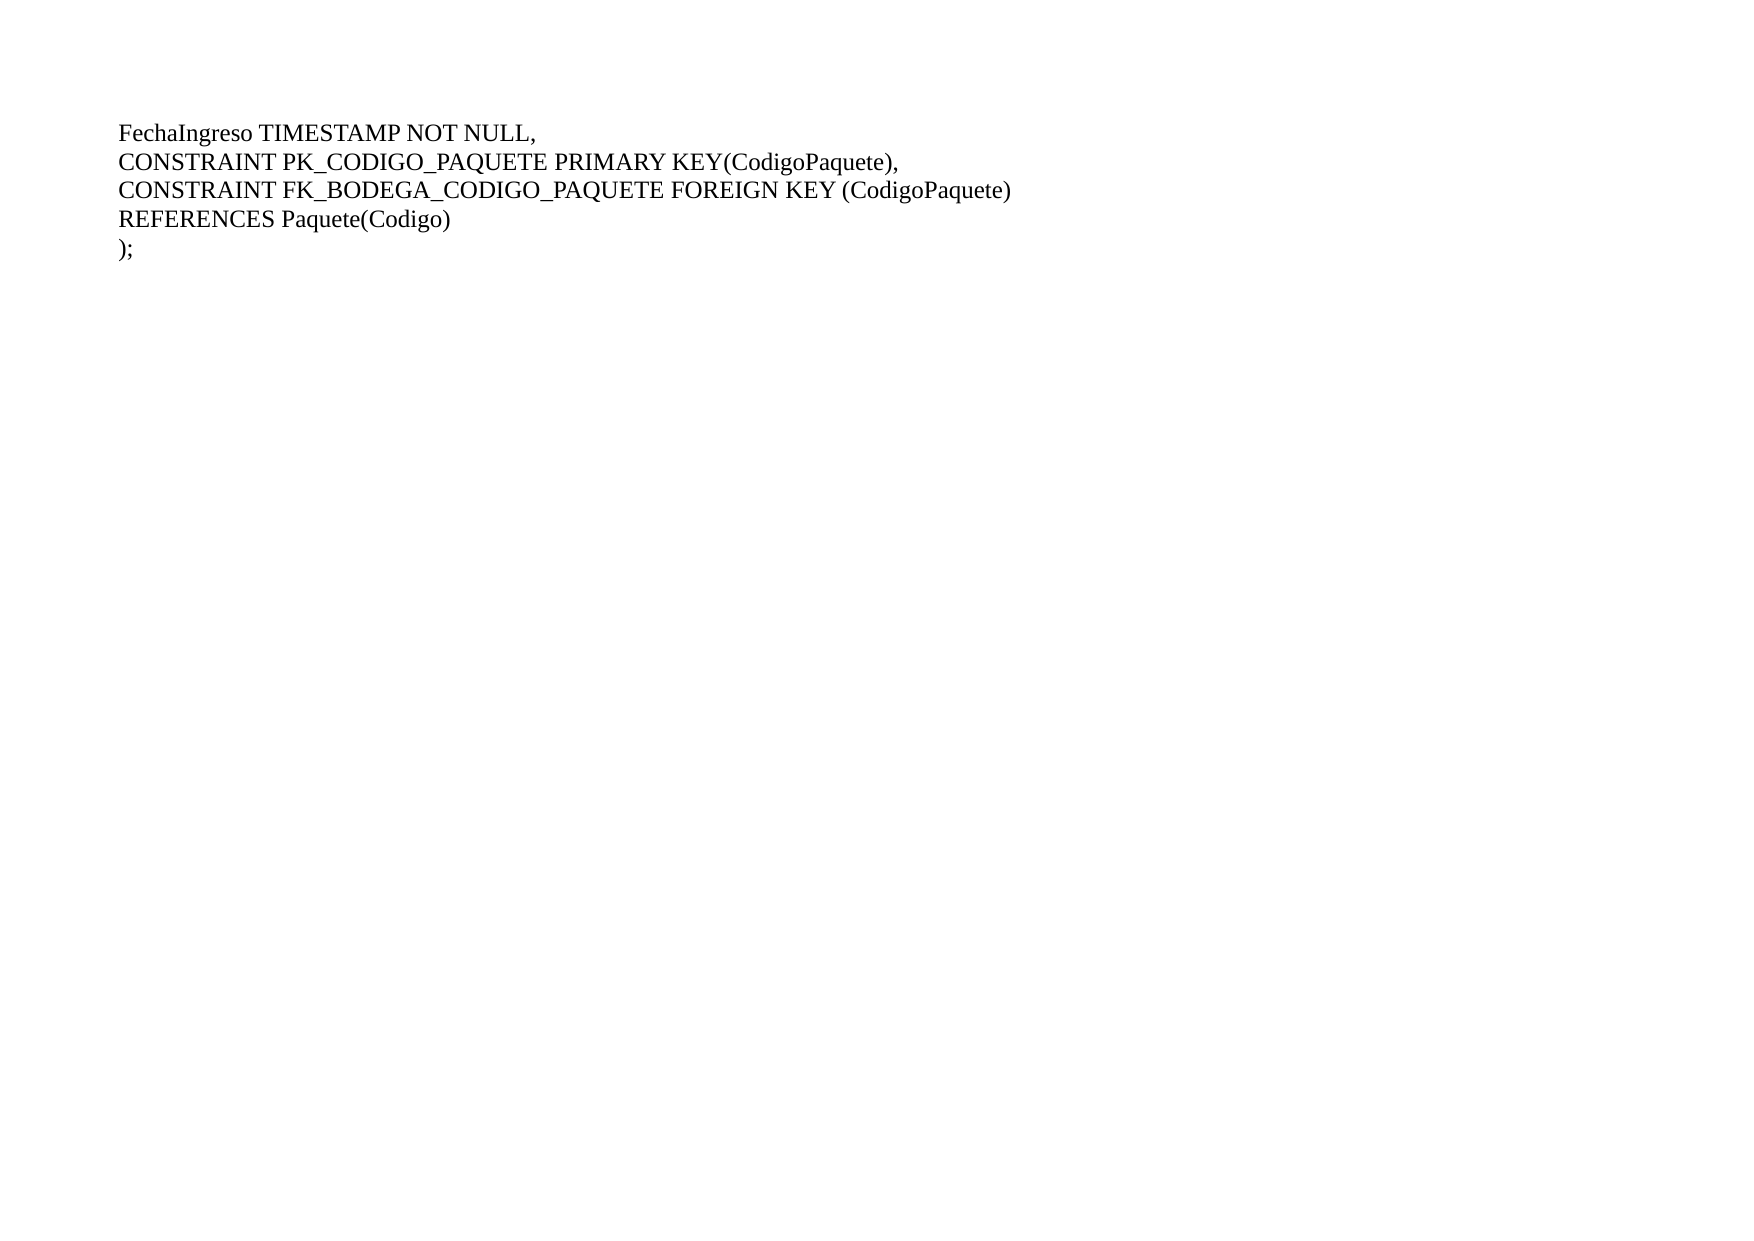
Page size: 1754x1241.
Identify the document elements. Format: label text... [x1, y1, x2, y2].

text CONSTRAINT PK_CODIGO_PAQUETE PRIMARY KEY(CodigoPaquete), [118, 147, 1636, 176]
text FechaIngreso TIMESTAMP NOT NULL, [118, 118, 1636, 147]
text CONSTRAINT FK_BODEGA_CODIGO_PAQUETE FOREIGN KEY (CodigoPaquete) [118, 176, 1636, 204]
text ); [118, 233, 1636, 262]
text REFERENCES Paquete(Codigo) [118, 204, 1636, 233]
